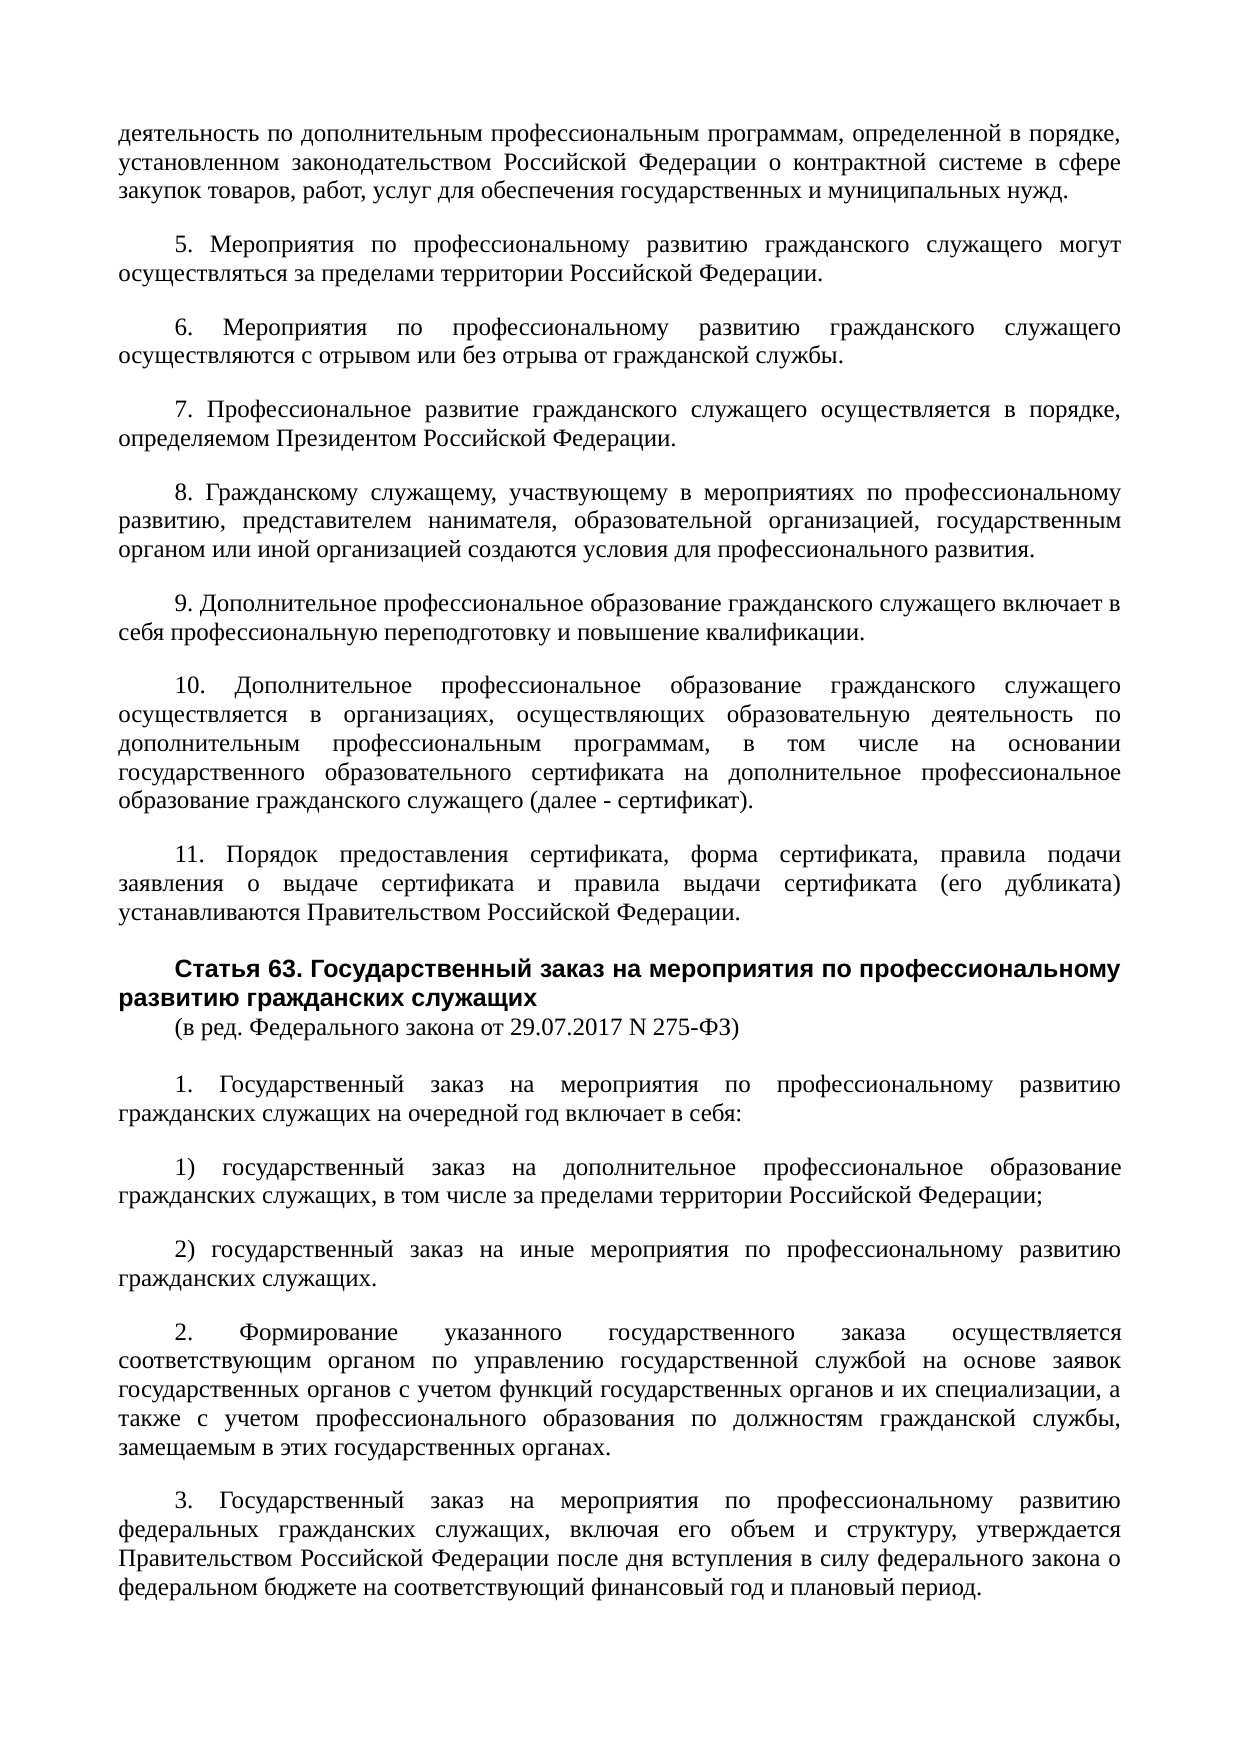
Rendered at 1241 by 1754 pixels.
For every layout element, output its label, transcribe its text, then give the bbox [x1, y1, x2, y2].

text 1. Государственный заказ на мероприятия по профессиональному развитию гражданских служащих на очередной год включает в себя: [118, 1069, 1122, 1127]
text 1) государственный заказ на дополнительное профессиональное образование гражданских служащих, в том числе за пределами территории Российской Федерации; [118, 1152, 1122, 1209]
text 10. Дополнительное профессиональное образование гражданского служащего осуществляется в организациях, осуществляющих образовательную деятельность по дополнительным профессиональным программам, в том числе на основании государственного образовательного сертификата на дополнительное профессиональное образование гражданского служащего (далее - сертификат). [118, 671, 1122, 814]
text 5. Мероприятия по профессиональному развитию гражданского служащего могут осуществляться за пределами территории Российской Федерации. [118, 229, 1122, 287]
text 3. Государственный заказ на мероприятия по профессиональному развитию федеральных гражданских служащих, включая его объем и структуру, утверждается Правительством Российской Федерации после дня вступления в силу федерального закона о федеральном бюджете на соответствующий финансовый год и плановый период. [118, 1486, 1122, 1601]
text 9. Дополнительное профессиональное образование гражданского служащего включает в себя профессиональную переподготовку и повышение квалификации. [118, 588, 1122, 646]
text 6. Мероприятия по профессиональному развитию гражданского служащего осуществляются с отрывом или без отрыва от гражданской службы. [118, 312, 1122, 369]
text деятельность по дополнительным профессиональным программам, определенной в порядке, установленном законодательством Российской Федерации о контрактной системе в сфере закупок товаров, работ, услуг для обеспечения государственных и муниципальных нужд. [118, 118, 1122, 204]
text 7. Профессиональное развитие гражданского служащего осуществляется в порядке, определяемом Президентом Российской Федерации. [118, 394, 1122, 452]
text 2. Формирование указанного государственного заказа осуществляется соответствующим органом по управлению государственной службой на основе заявок государственных органов с учетом функций государственных органов и их специализации, а также с учетом профессионального образования по должностям гражданской службы, замещаемым в этих государственных органах. [118, 1317, 1122, 1461]
text (в ред. Федерального закона от 29.07.2017 N 275-ФЗ) [118, 1012, 1122, 1041]
title Статья 63. Государственный заказ на мероприятия по профессиональному развитию гражданских служащих [118, 954, 1122, 1012]
text 11. Порядок предоставления сертификата, форма сертификата, правила подачи заявления о выдаче сертификата и правила выдачи сертификата (его дубликата) устанавливаются Правительством Российской Федерации. [118, 839, 1122, 926]
text 8. Гражданскому служащему, участвующему в мероприятиях по профессиональному развитию, представителем нанимателя, образовательной организацией, государственным органом или иной организацией создаются условия для профессионального развития. [118, 477, 1122, 563]
text 2) государственный заказ на иные мероприятия по профессиональному развитию гражданских служащих. [118, 1234, 1122, 1292]
